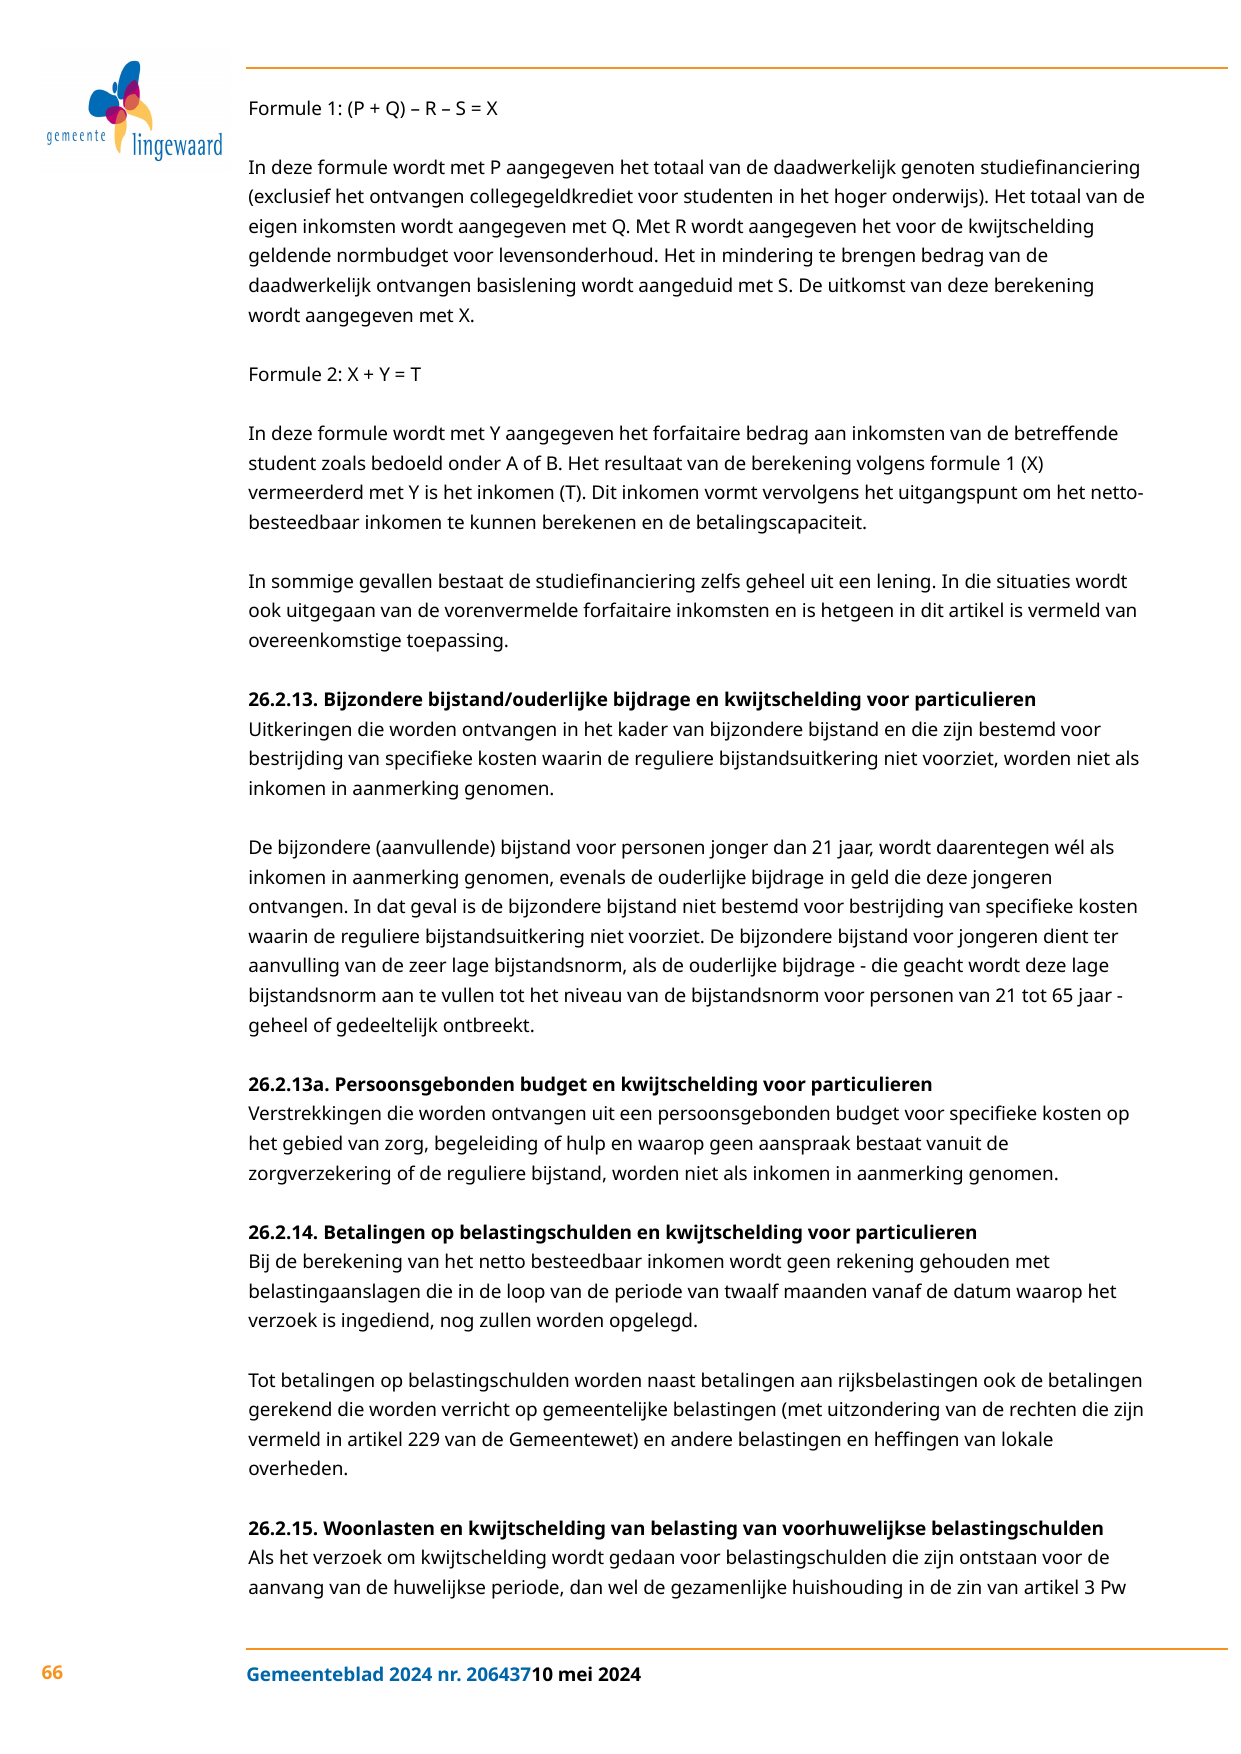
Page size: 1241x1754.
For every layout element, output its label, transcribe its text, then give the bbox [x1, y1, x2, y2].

text In deze formule wordt met P aangegeven het totaal van de daadwerkelijk genoten studiefinanciering (exclusief het ontvangen collegegeldkrediet voor studenten in het hoger onderwijs). Het totaal van de eigen inkomsten wordt aangegeven met Q. Met R wordt aangegeven het voor de kwijtschelding geldende normbudget voor levensonderhoud. Het in mindering te brengen bedrag van de daadwerkelijk ontvangen basislening wordt aangeduid met S. De uitkomst van deze berekening wordt aangegeven met X. [248, 154, 1152, 328]
text 26.2.13a. Persoonsgebonden budget en kwijtschelding voor particulieren [248, 1071, 1152, 1097]
text Tot betalingen op belastingschulden worden naast betalingen aan rijksbelastingen ook de betalingen gerekend die worden verricht op gemeentelijke belastingen (met uitzondering van de rechten die zijn vermeld in artikel 229 van de Gemeentewet) en andere belastingen en heffingen van lokale overheden. [248, 1367, 1152, 1481]
text Als het verzoek om kwijtschelding wordt gedaan voor belastingschulden die zijn ontstaan voor de aanvang van de huwelijkse periode, dan wel de gezamenlijke huishouding in de zin van artikel 3 Pw [248, 1544, 1152, 1600]
text 26.2.14. Betalingen op belastingschulden en kwijtschelding voor particulieren [248, 1219, 1152, 1245]
text In sommige gevallen bestaat de studiefinanciering zelfs geheel uit een lening. In die situaties wordt ook uitgegaan van de vorenvermelde forfaitaire inkomsten en is hetgeen in dit artikel is vermeld van overeenkomstige toepassing. [248, 568, 1152, 653]
text Uitkeringen die worden ontvangen in het kader van bijzondere bijstand en die zijn bestemd voor bestrijding van specifieke kosten waarin de reguliere bijstandsuitkering niet voorziet, worden niet als inkomen in aanmerking genomen. [248, 716, 1152, 801]
text Verstrekkingen die worden ontvangen uit een persoonsgebonden budget voor specifieke kosten op het gebied van zorg, begeleiding of hulp en waarop geen aanspraak bestaat vanuit de zorgverzekering of de reguliere bijstand, worden niet als inkomen in aanmerking genomen. [248, 1101, 1152, 1186]
text 26.2.15. Woonlasten en kwijtschelding van belasting van voorhuwelijkse belastingschulden [248, 1515, 1152, 1541]
text 26.2.13. Bijzondere bijstand/ouderlijke bijdrage en kwijtschelding voor particulieren [248, 686, 1152, 712]
picture [41, 47, 231, 172]
text De bijzondere (aanvullende) bijstand voor personen jonger dan 21 jaar, wordt daarentegen wél als inkomen in aanmerking genomen, evenals de ouderlijke bijdrage in geld die deze jongeren ontvangen. In dat geval is de bijzondere bijstand niet bestemd voor bestrijding van specifieke kosten waarin de reguliere bijstandsuitkering niet voorziet. De bijzondere bijstand voor jongeren dient ter aanvulling van de zeer lage bijstandsnorm, als de ouderlijke bijdrage - die geacht wordt deze lage bijstandsnorm aan te vullen tot het niveau van de bijstandsnorm voor personen van 21 tot 65 jaar - geheel of gedeeltelijk ontbreekt. [248, 834, 1152, 1038]
text Formule 1: (P + Q) – R – S = X [248, 95, 1152, 121]
text In deze formule wordt met Y aangegeven het forfaitaire bedrag aan inkomsten van de betreffende student zoals bedoeld onder A of B. Het resultaat van de berekening volgens formule 1 (X) vermeerderd met Y is het inkomen (T). Dit inkomen vormt vervolgens het uitgangspunt om het netto-besteedbaar inkomen te kunnen berekenen en de betalingscapaciteit. [248, 420, 1152, 535]
text Formule 2: X + Y = T [248, 361, 1152, 387]
text Bij de berekening van het netto besteedbaar inkomen wordt geen rekening gehouden met belastingaanslagen die in de loop van de periode van twaalf maanden vanaf de datum waarop het verzoek is ingediend, nog zullen worden opgelegd. [248, 1248, 1152, 1333]
